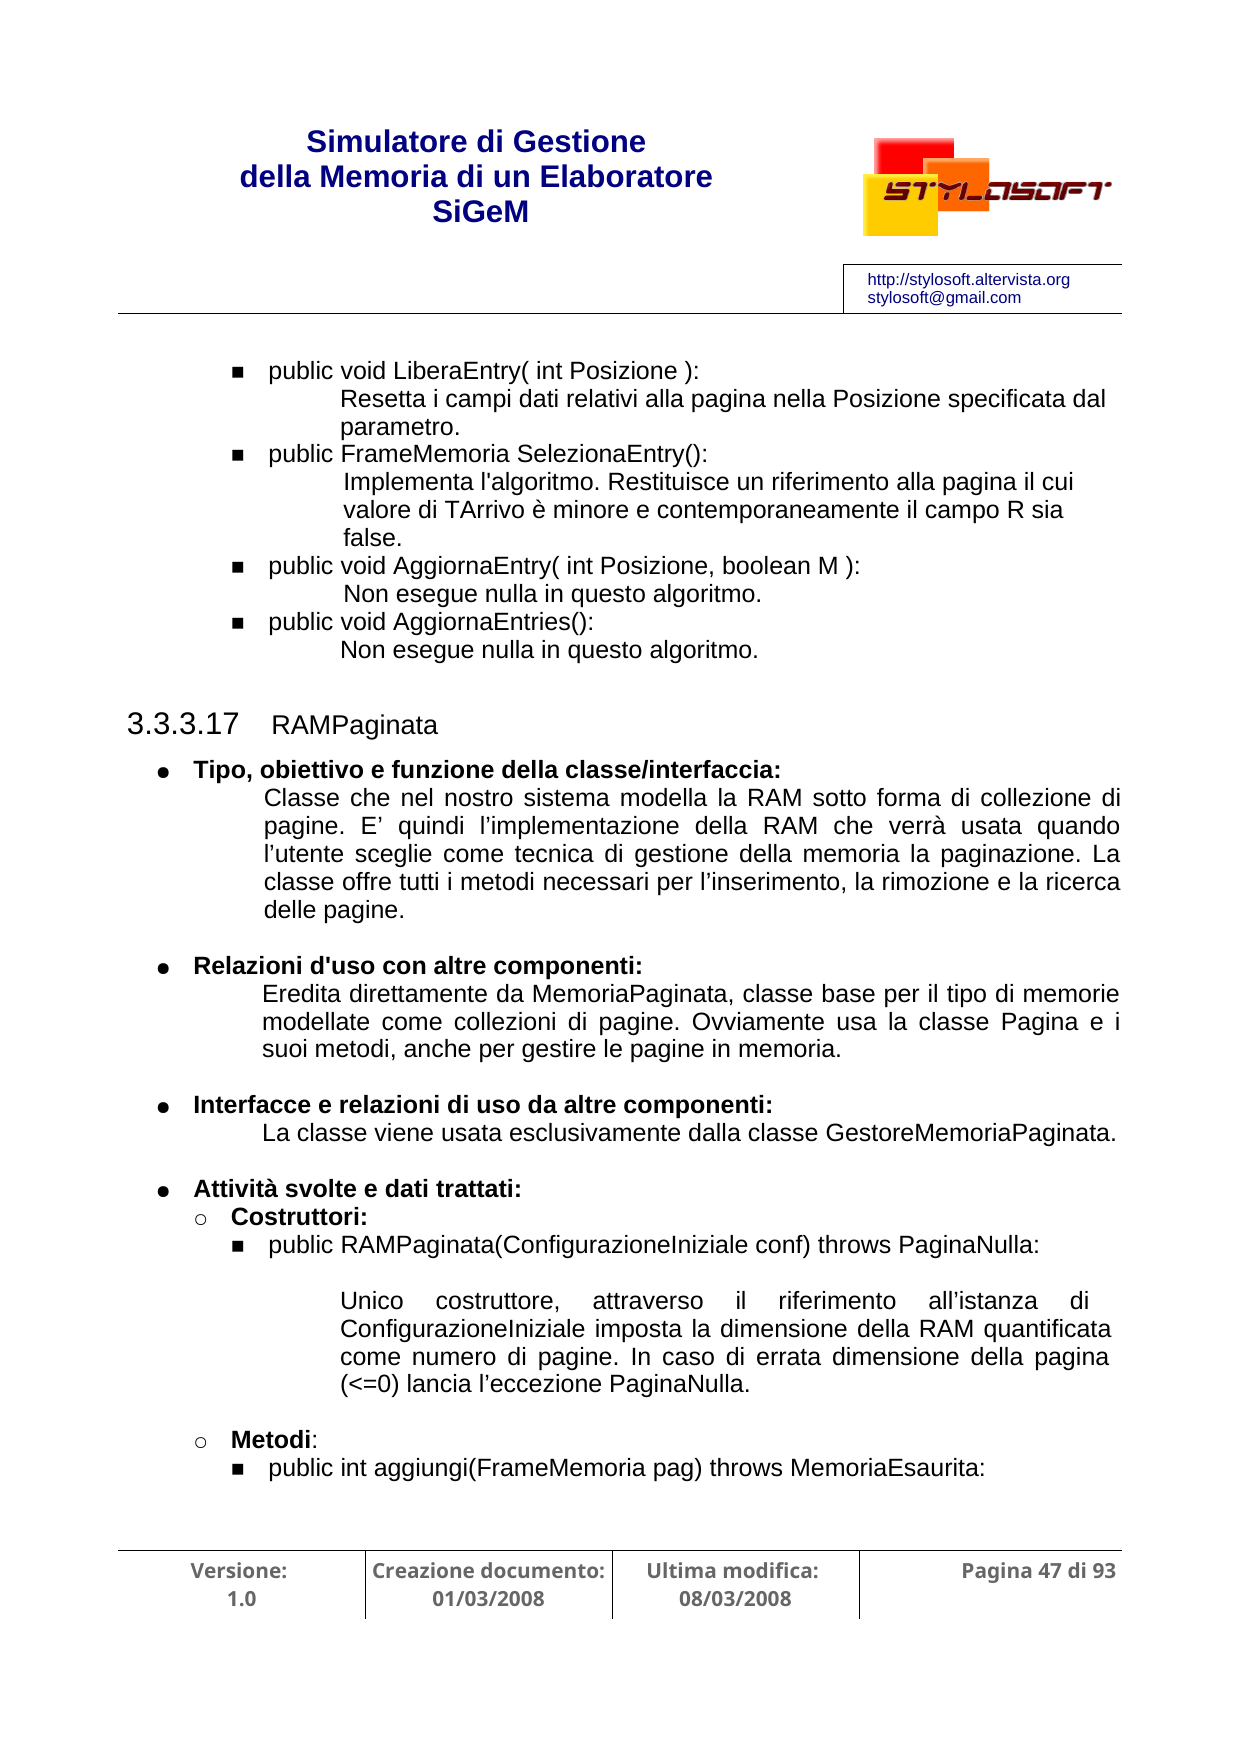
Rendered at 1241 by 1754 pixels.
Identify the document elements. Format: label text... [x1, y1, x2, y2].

list public int aggiungi(FrameMemoria pag) throws MemoriaEsaurita: [231, 1454, 1122, 1482]
list public void AggiornaEntries(): Non esegue nulla in questo algoritmo. [231, 608, 1122, 664]
list public void LiberaEntry( int Posizione ): Resetta i campi dati relativi alla pagina nella Posizione specificata dal parametro. [231, 357, 1122, 440]
picture [848, 123, 1117, 247]
list Costruttori: [193, 1203, 1122, 1231]
list Non esegue nulla in questo algoritmo. [306, 580, 1122, 608]
list public FrameMemoria SelezionaEntry(): [231, 440, 1122, 468]
list Interfacce e relazioni di uso da altre componenti: [156, 1091, 1122, 1119]
list Relazioni d'uso con altre componenti: [156, 951, 1122, 979]
list Implementa l'algoritmo. Restituisce un riferimento alla pagina il cui valore di TArrivo è minore e contemporaneamente il campo R sia false. [306, 468, 1122, 552]
text Classe che nel nostro sistema modella la RAM sotto forma di collezione di pagine. E’ quindi l’implementazione della RAM che verrà usata quando l’utente sceglie come tecnica di gestione della memoria la paginazione. La classe offre tutti i metodi necessari per l’inserimento, la rimozione e la ricerca delle pagine. [263, 784, 1122, 923]
text Eredita direttamente da MemoriaPaginata, classe base per il tipo di memorie modellate come collezioni di pagine. Ovviamente usa la classe Pagina e i suoi metodi, anche per gestire le pagine in memoria. [262, 979, 1122, 1063]
list Attività svolte e dati trattati: [156, 1175, 1122, 1203]
list Metodi: [193, 1426, 1122, 1454]
list Tipo, obiettivo e funzione della classe/interfaccia: [156, 756, 1122, 784]
list public RAMPaginata(ConfigurazioneIniziale conf) throws PaginaNulla: [231, 1231, 1122, 1258]
text La classe viene usata esclusivamente dalla classe GestoreMemoriaPaginata. [262, 1119, 1122, 1147]
list Unico costruttore, attraverso il riferimento all’istanza di ConfigurazioneIniziale imposta la dimensione della RAM quantificata come numero di pagine. In caso di errata dimensione della pagina (<=0) lancia l’eccezione PaginaNulla. [231, 1258, 1122, 1398]
subtitle RAMPaginata [118, 706, 1122, 741]
list public void AggiornaEntry( int Posizione, boolean M ): [231, 552, 1122, 580]
